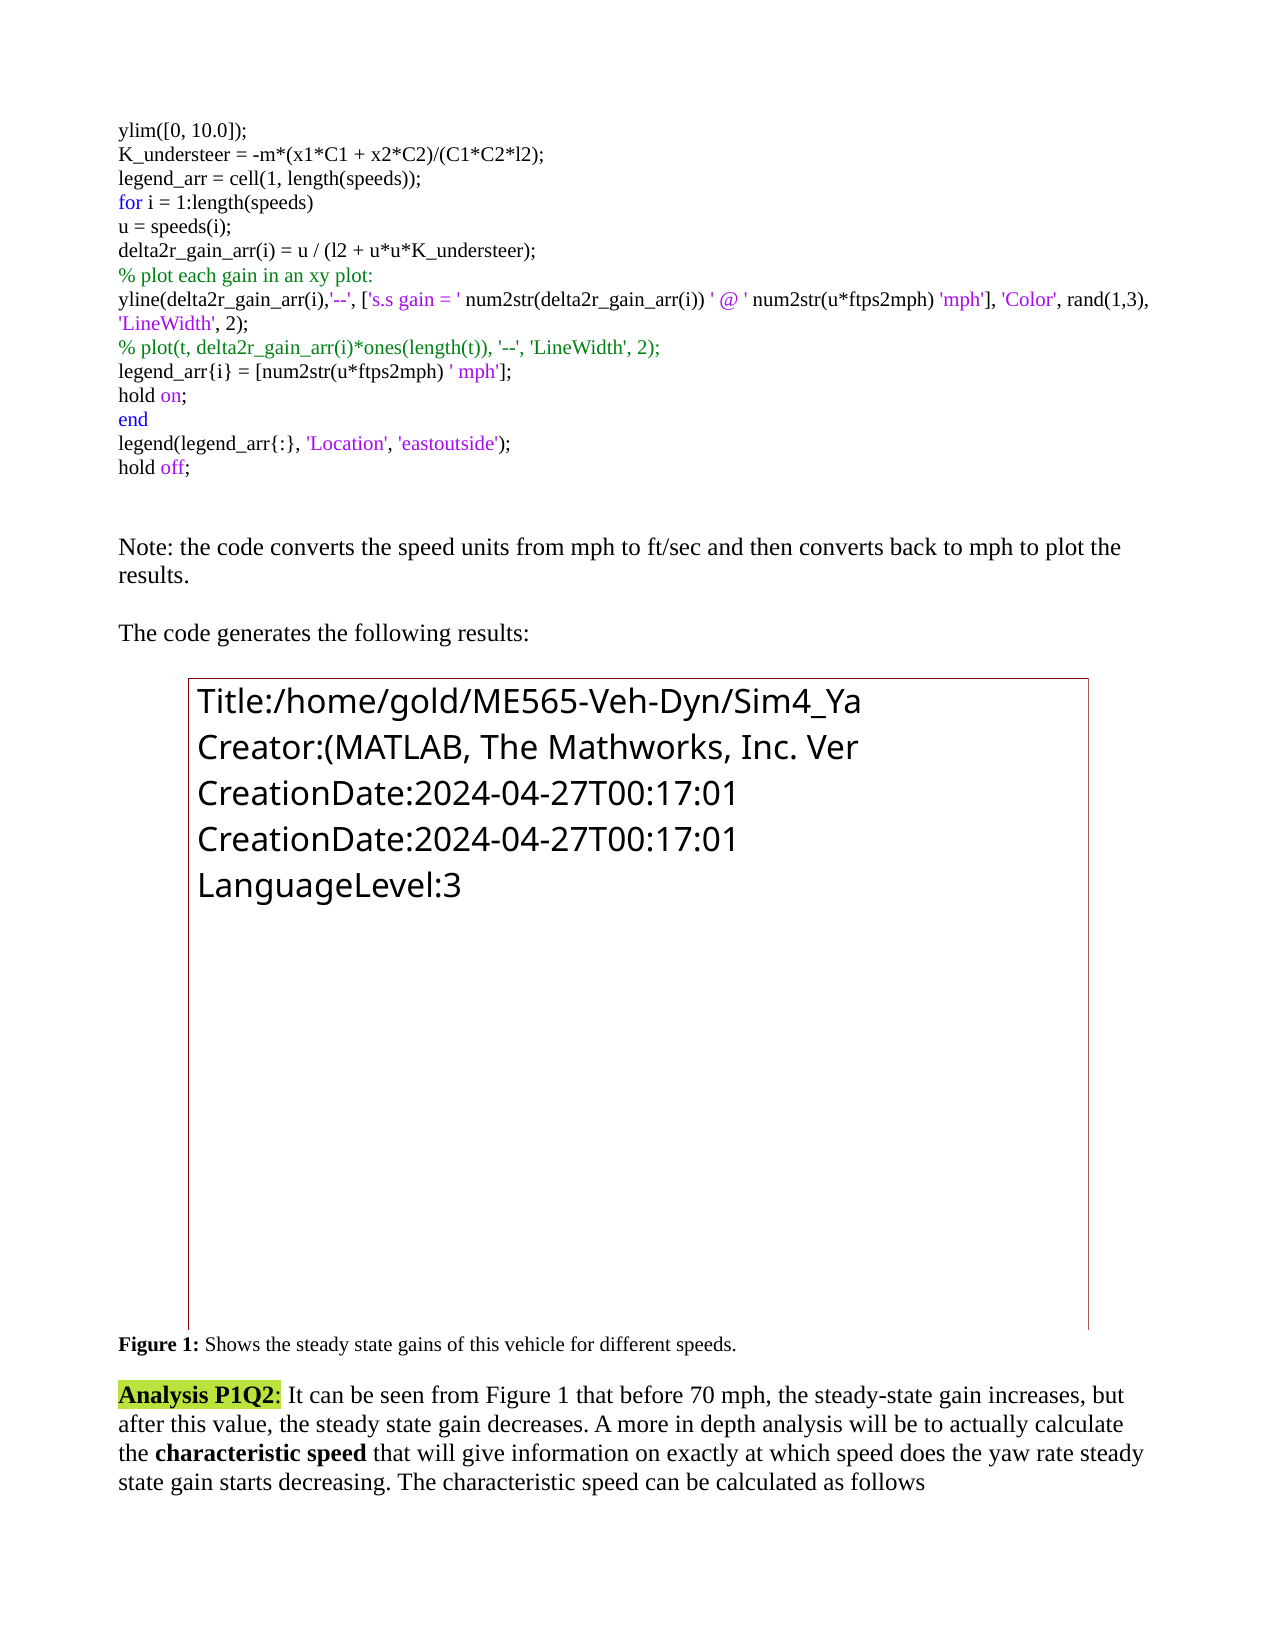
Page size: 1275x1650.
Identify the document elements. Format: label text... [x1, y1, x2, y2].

text legend_arr = cell(1, length(speeds)); [118, 166, 1157, 190]
text u = speeds(i); [118, 214, 1157, 238]
text end [118, 407, 1157, 431]
text Analysis P1Q2: It can be seen from Figure 1 that before 70 mph, the steady-state gain increases, but after this value, the steady state gain decreases. A more in depth analysis will be to actually calculate the characteristic speed that will give information on exactly at which speed does the yaw rate steady state gain starts decreasing. The characteristic speed can be calculated as follows [118, 1380, 1157, 1495]
text K_understeer = -m*(x1*C1 + x2*C2)/(C1*C2*l2); [118, 142, 1157, 166]
text ylim([0, 10.0]); [118, 118, 1157, 142]
text for i = 1:length(speeds) [118, 190, 1157, 214]
text delta2r_gain_arr(i) = u / (l2 + u*u*K_understeer); [118, 238, 1157, 262]
text legend(legend_arr{:}, 'Location', 'eastoutside'); [118, 431, 1157, 455]
text yline(delta2r_gain_arr(i),'--', ['s.s gain = ' num2str(delta2r_gain_arr(i)) ' @ ' num2str(u*ftps2mph) 'mph'], 'Color', rand(1,3), 'LineWidth', 2); [118, 287, 1157, 335]
text hold on; [118, 383, 1157, 407]
text % plot each gain in an xy plot: [118, 262, 1157, 287]
text % plot(t, delta2r_gain_arr(i)*ones(length(t)), '--', 'LineWidth', 2); [118, 335, 1157, 359]
text The code generates the following results: [118, 618, 1157, 647]
text Figure 1: Shows the steady state gains of this vehicle for different speeds. [118, 1332, 1157, 1356]
text hold off; [118, 455, 1157, 479]
text legend_arr{i} = [num2str(u*ftps2mph) ' mph']; [118, 359, 1157, 383]
text Note: the code converts the speed units from mph to ft/sec and then converts back to mph to plot the results. [118, 532, 1157, 589]
